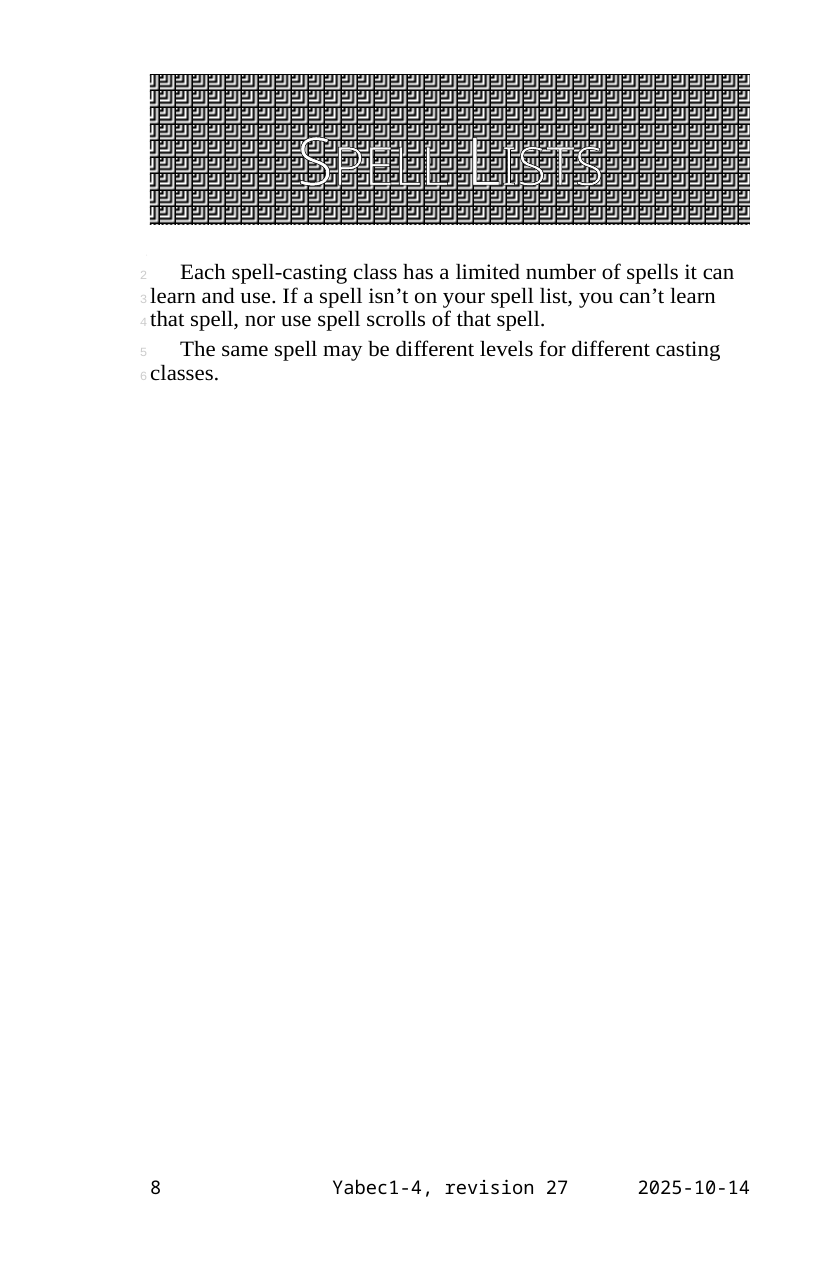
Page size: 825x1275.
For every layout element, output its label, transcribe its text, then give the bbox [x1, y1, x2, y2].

picture [149, 74, 750, 225]
text The same spell may be different levels for different casting classes. [150, 338, 750, 385]
text Each spell-casting class has a limited number of spells it can learn and use. If a spell isn’t on your spell list, you can’t learn that spell, nor use spell scrolls of that spell. [150, 260, 750, 332]
